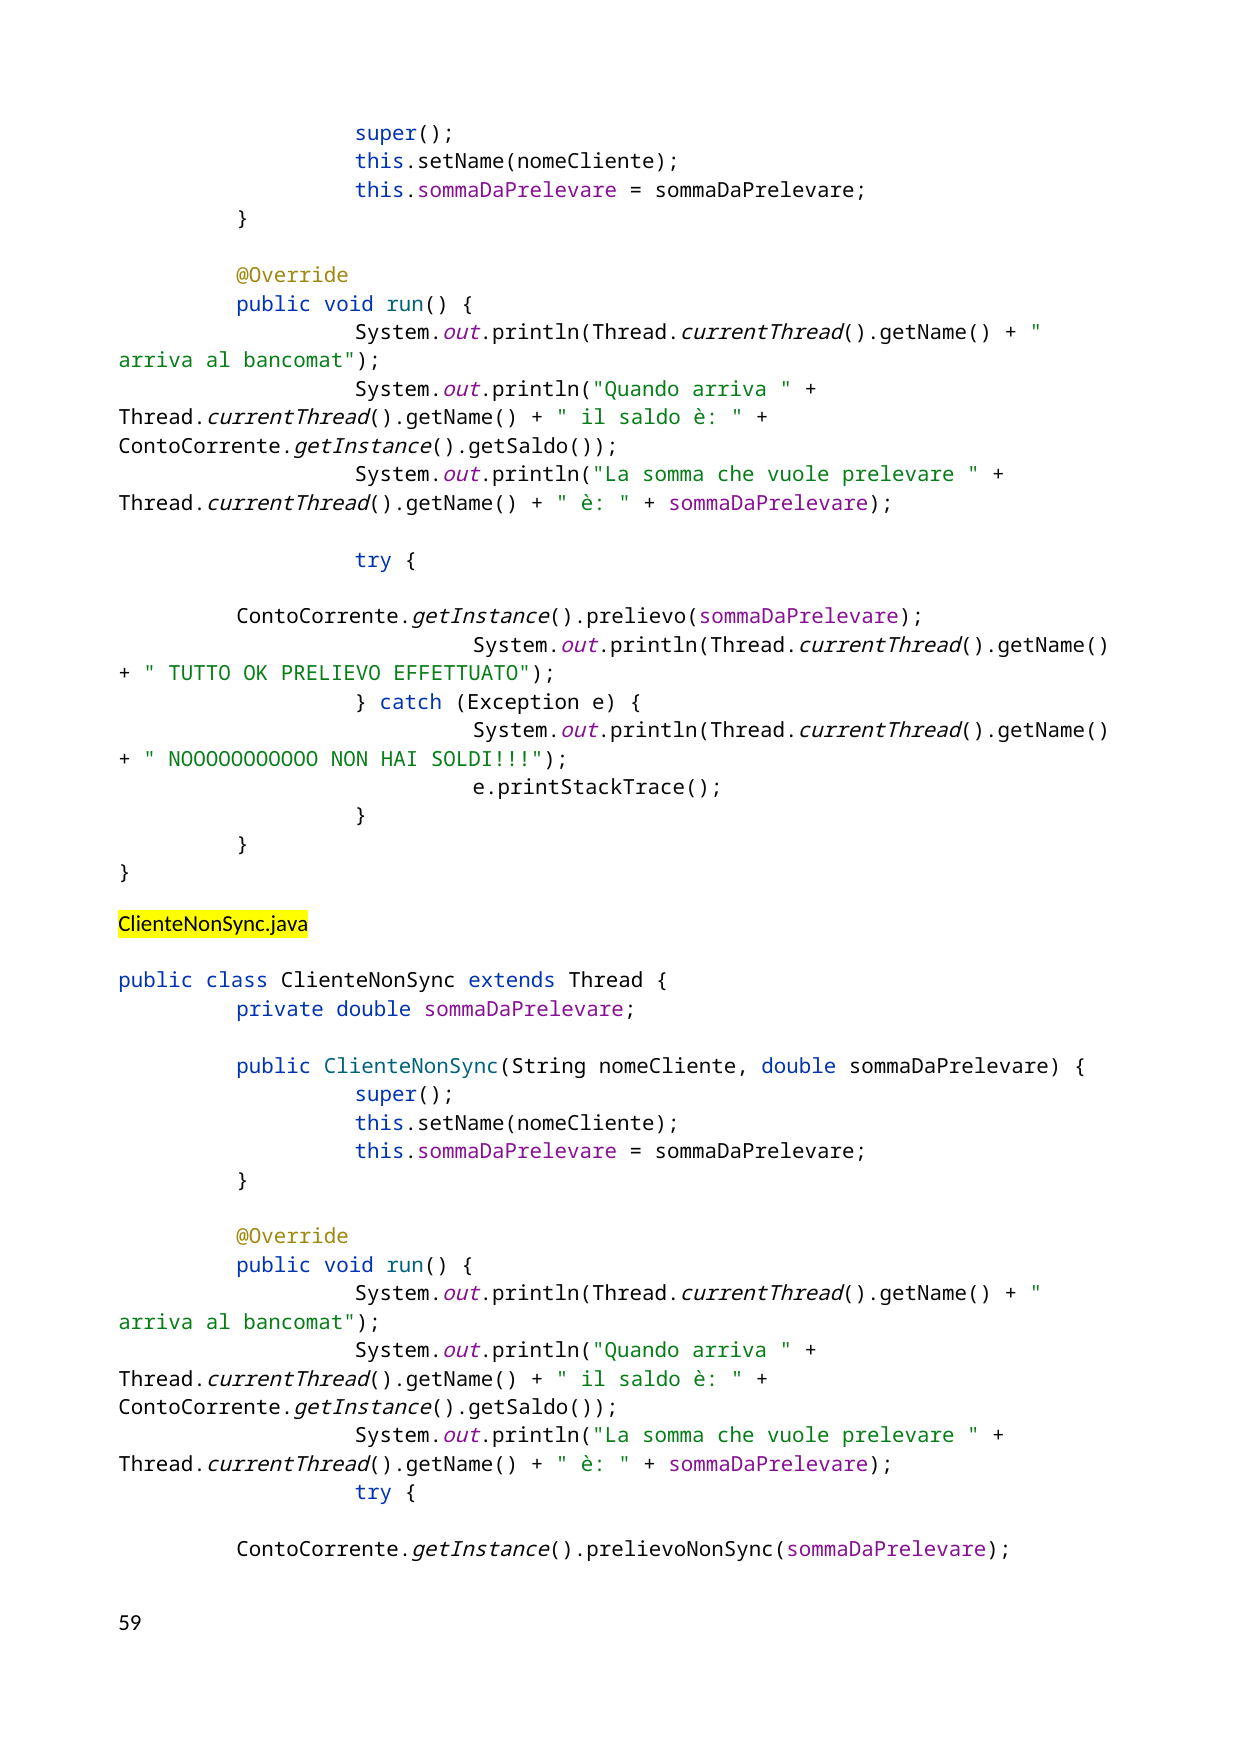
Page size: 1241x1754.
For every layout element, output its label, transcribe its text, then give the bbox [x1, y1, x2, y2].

text super(); this.setName(nomeCliente); this.sommaDaPrelevare = sommaDaPrelevare; } @Override public void run() { System.out.println(Thread.currentThread().getName() + " arriva al bancomat"); System.out.println("Quando arriva " + Thread.currentThread().getName() + " il saldo è: " + ContoCorrente.getInstance().getSaldo()); System.out.println("La somma che vuole prelevare " + Thread.currentThread().getName() + " è: " + sommaDaPrelevare); try { ContoCorrente.getInstance().prelievo(sommaDaPrelevare); System.out.println(Thread.currentThread().getName() + " TUTTO OK PRELIEVO EFFETTUATO"); } catch (Exception e) { System.out.println(Thread.currentThread().getName() + " NOOOOOOOOOOO NON HAI SOLDI!!!"); e.printStackTrace(); } } } [118, 118, 1122, 886]
text public class ClienteNonSync extends Thread { private double sommaDaPrelevare; public ClienteNonSync(String nomeCliente, double sommaDaPrelevare) { super(); this.setName(nomeCliente); this.sommaDaPrelevare = sommaDaPrelevare; } @Override public void run() { System.out.println(Thread.currentThread().getName() + " arriva al bancomat"); System.out.println("Quando arriva " + Thread.currentThread().getName() + " il saldo è: " + ContoCorrente.getInstance().getSaldo()); System.out.println("La somma che vuole prelevare " + Thread.currentThread().getName() + " è: " + sommaDaPrelevare); try { ContoCorrente.getInstance().prelievoNonSync(sommaDaPrelevare); [118, 966, 1122, 1563]
text ClienteNonSync.java [118, 909, 1122, 938]
